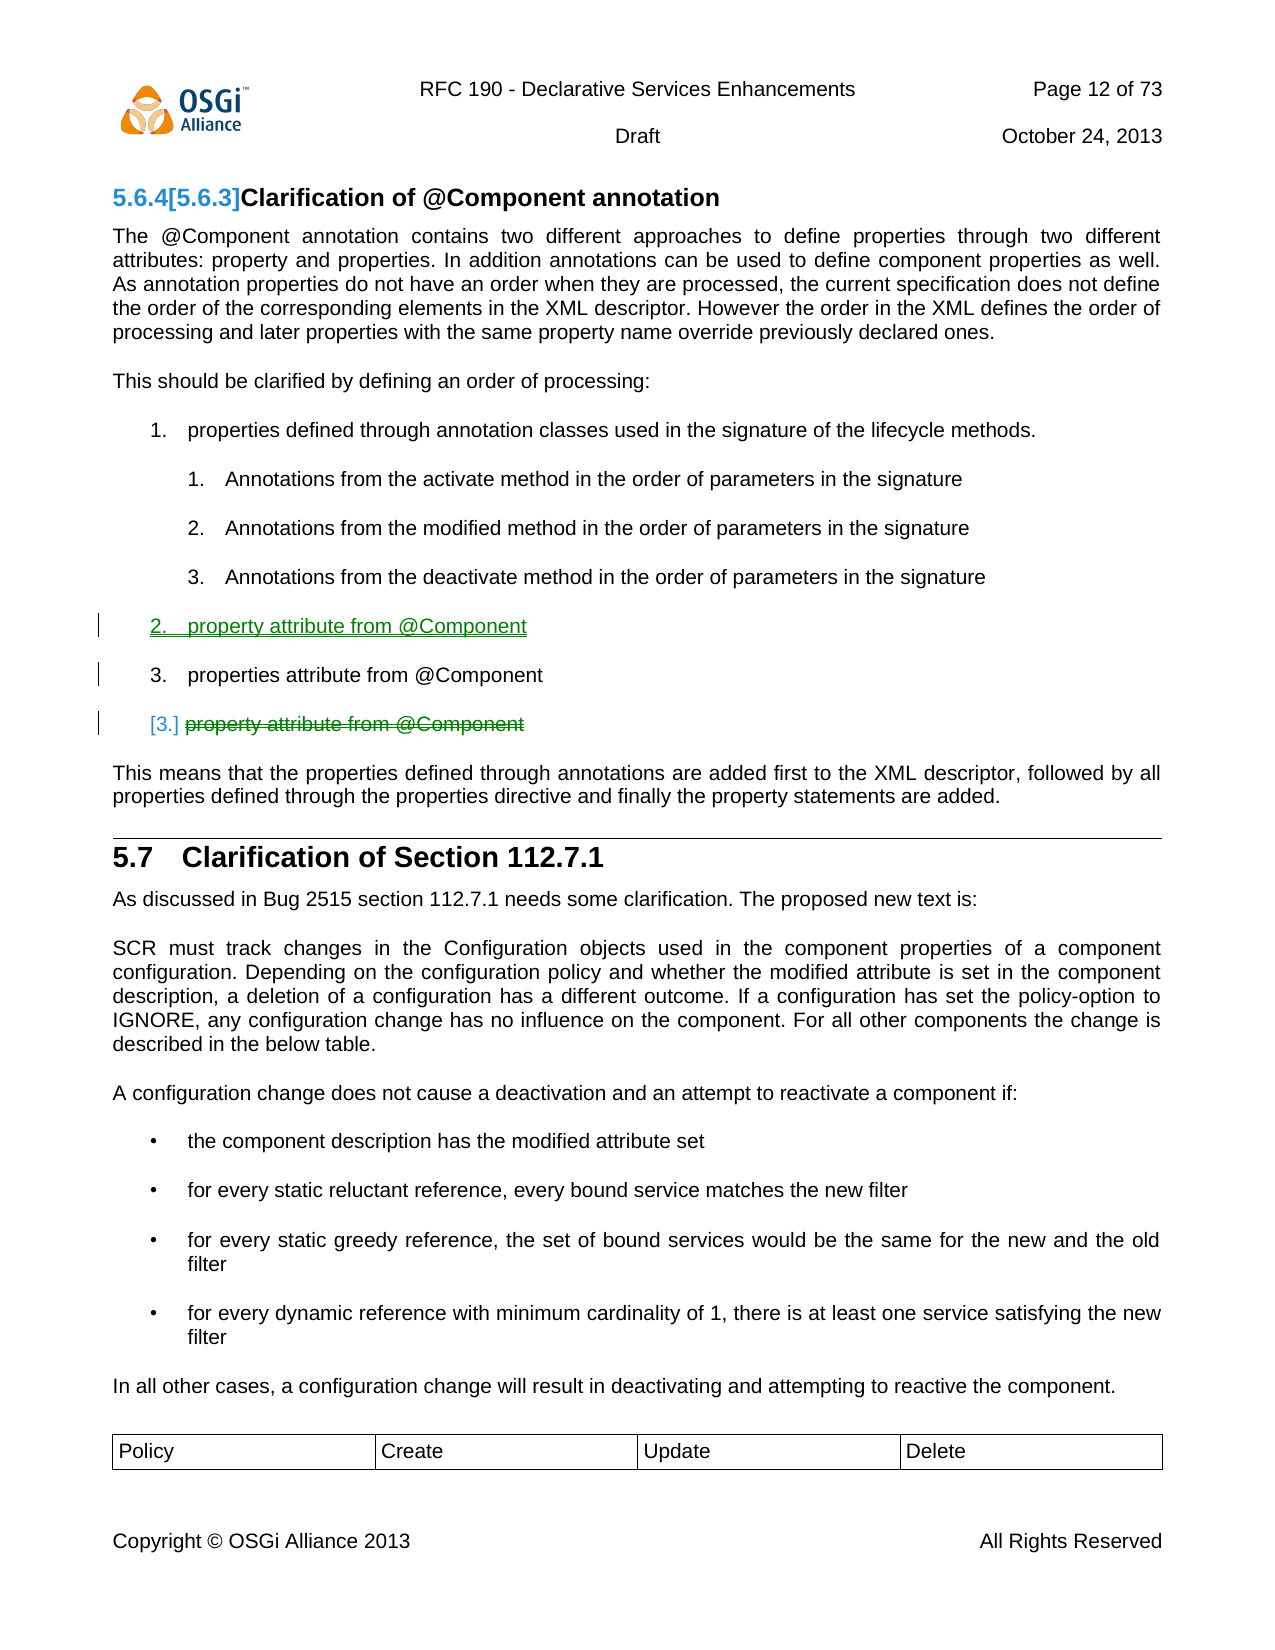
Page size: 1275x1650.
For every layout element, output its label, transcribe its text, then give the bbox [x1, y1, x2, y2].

text This means that the properties defined through annotations are added first to the XML descriptor, followed by all properties defined through the properties directive and finally the property statements are added. [112, 760, 1162, 808]
list Annotations from the deactivate method in the order of parameters in the signature [187, 564, 1162, 588]
table_header Delete [901, 1435, 1162, 1469]
list Annotations from the activate method in the order of parameters in the signature [187, 467, 1162, 491]
list Annotations from the modified method in the order of parameters in the signature [187, 516, 1162, 539]
table_header Create [376, 1435, 637, 1469]
list for every static greedy reference, the set of bound services would be the same for the new and the old filter [150, 1227, 1162, 1275]
text As discussed in Bug 2515 section 112.7.1 needs some clarification. The proposed new text is: [112, 887, 1162, 911]
subtitle Clarification of Section 112.7.1 [112, 839, 1162, 874]
table_header Update [638, 1435, 900, 1469]
list the component description has the modified attribute set [150, 1129, 1162, 1153]
table_header Policy [113, 1435, 375, 1469]
text This should be clarified by defining an order of processing: [112, 369, 1162, 393]
list for every dynamic reference with minimum cardinality of 1, there is at least one service satisfying the new filter [150, 1300, 1162, 1348]
subtitle Clarification of @Component annotation [112, 183, 1162, 211]
text A configuration change does not cause a deactivation and an attempt to reactivate a component if: [112, 1080, 1162, 1104]
list properties attribute from @Component [150, 662, 1162, 686]
list for every static reluctant reference, every bound service matches the new filter [150, 1178, 1162, 1202]
text The @Component annotation contains two different approaches to define properties through two different attributes: property and properties. In addition annotations can be used to define component properties as well. As annotation properties do not have an order when they are processed, the current specification does not define the order of the corresponding elements in the XML descriptor. However the order in the XML defines the order of processing and later properties with the same property name override previously declared ones. [112, 224, 1162, 344]
list properties defined through annotation classes used in the signature of the lifecycle methods. [150, 418, 1162, 442]
text In all other cases, a configuration change will result in deactivating and attempting to reactive the component. [112, 1373, 1162, 1397]
list property attribute from @Component [150, 613, 1162, 637]
text SCR must track changes in the Configuration objects used in the component properties of a component configuration. Depending on the configuration policy and whether the modified attribute is set in the component description, a deletion of a configuration has a different outcome. If a configuration has set the policy-option to IGNORE, any configuration change has no influence on the component. For all other components the change is described in the below table. [112, 936, 1162, 1055]
picture [113, 78, 257, 142]
